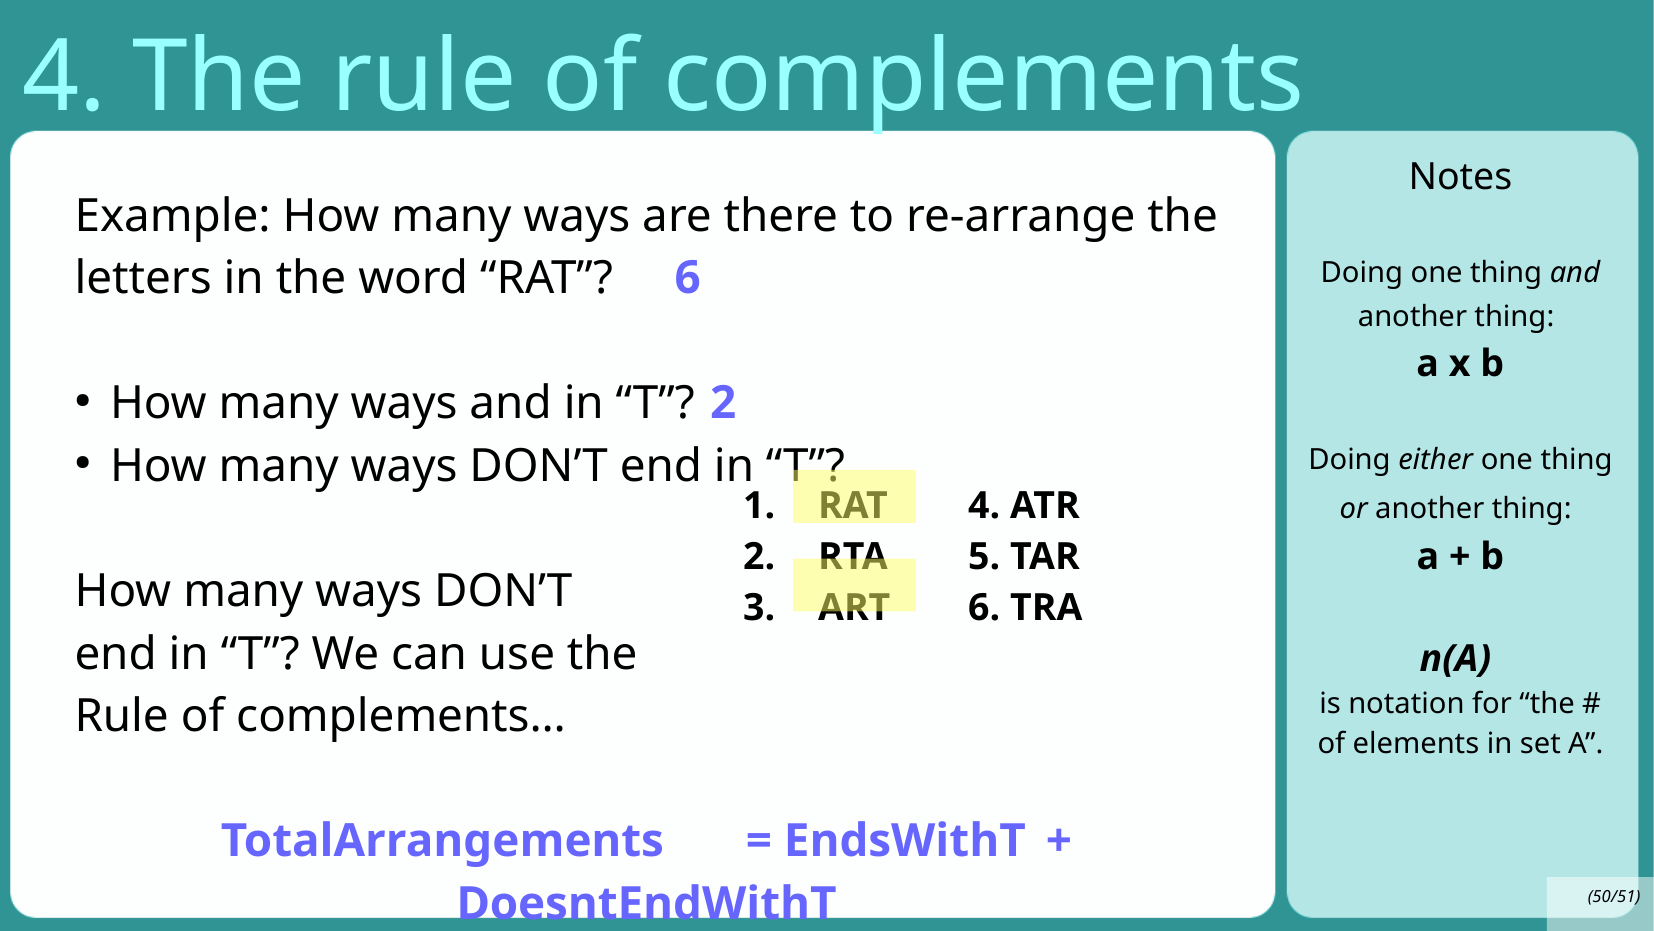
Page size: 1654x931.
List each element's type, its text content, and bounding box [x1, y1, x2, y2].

text_box [793, 558, 916, 612]
text_box (<number>/51) [1546, 877, 1654, 931]
text_box Example: How many ways are there to re-arrange the letters in the word “RAT”? 6 How many ways and in “T”? 2 How many ways DON’T end in “T”? How many ways DON’T end in “T”? We can use the Rule of complements… TotalArrangements = EndsWithT + DoesntEndWithT 6 = 2 + x 6 – 2 = x x = 4 [74, 182, 1244, 904]
text_box Notes Doing one thing and another thing: a x b Doing either one thing or another thing: a + b n(A) is notation for “the # of elements in set A”. [1290, 141, 1631, 662]
title 4. The rule of complements [22, 13, 1511, 130]
text_box 1. RAT 4. ATR 2. RTA 5. TAR 3. ART 6. TRA [728, 471, 1246, 613]
text_box [793, 469, 916, 523]
picture [0, 0, 1654, 931]
